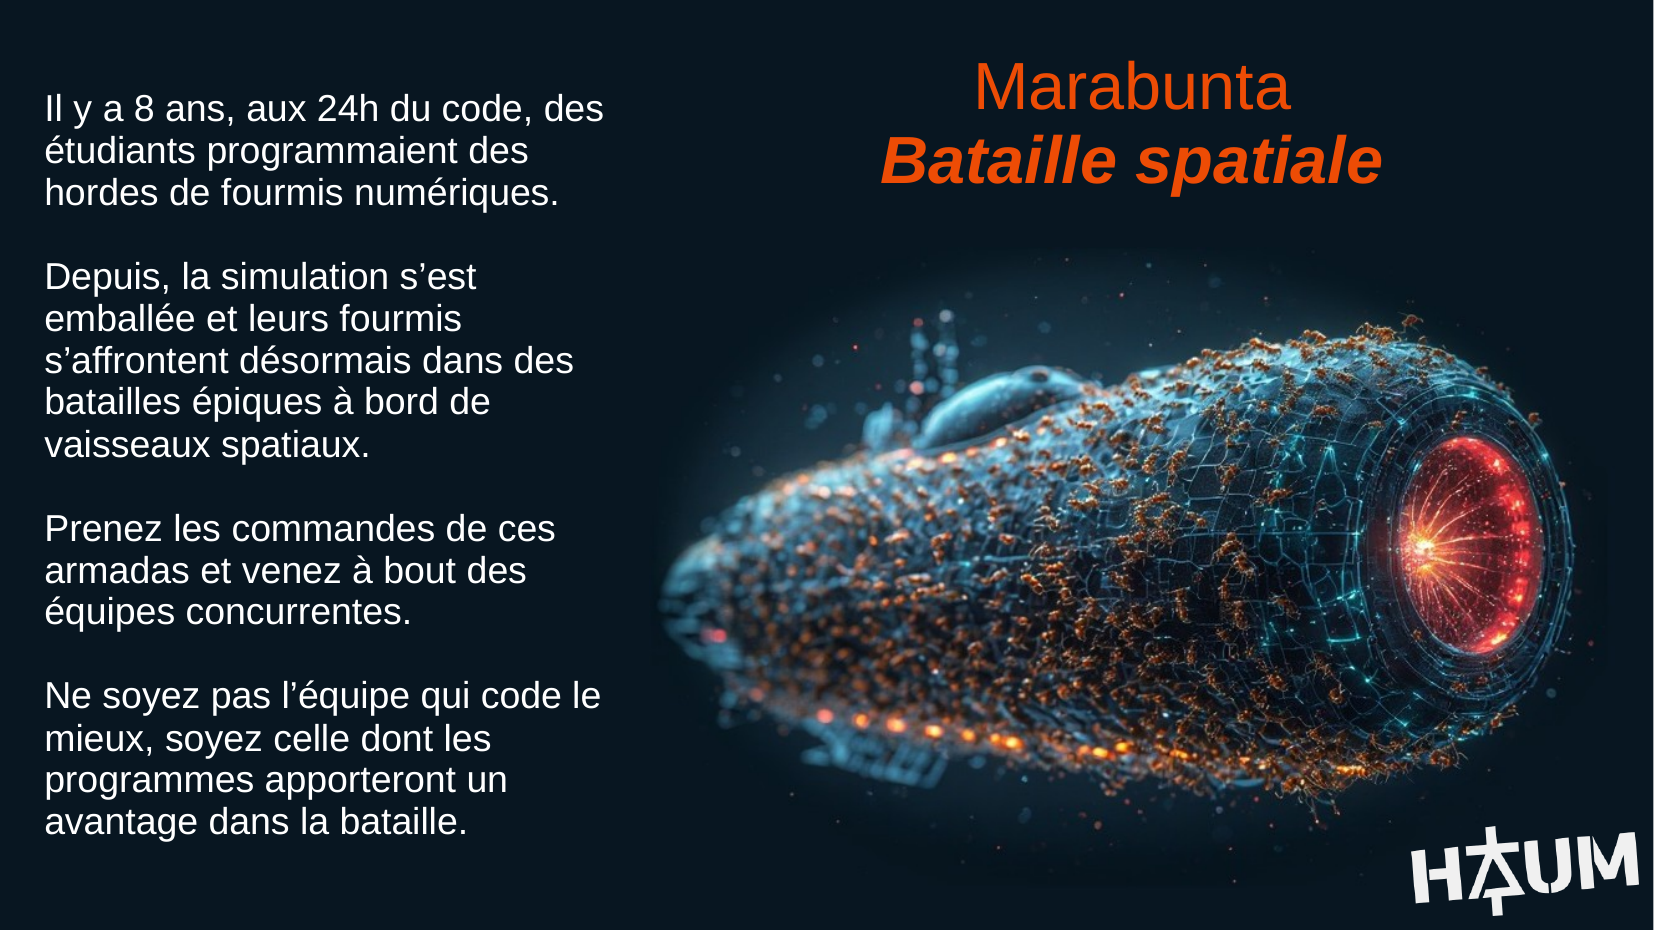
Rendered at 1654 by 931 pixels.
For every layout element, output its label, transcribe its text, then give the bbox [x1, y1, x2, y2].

picture [649, 247, 1639, 916]
text_box Marabunta Bataille spatiale [704, 41, 1561, 206]
text_box Il y a 8 ans, aux 24h du code, des étudiants programmaient des hordes de fourmis numériques. Depuis, la simulation s’est emballée et leurs fourmis s’affrontent désormais dans des batailles épiques à bord de vaisseaux spatiaux. Prenez les commandes de ces armadas et venez à bout des équipes concurrentes. Ne soyez pas l’équipe qui code le mieux, soyez celle dont les programmes apporteront un avantage dans la bataille. [29, 79, 621, 851]
